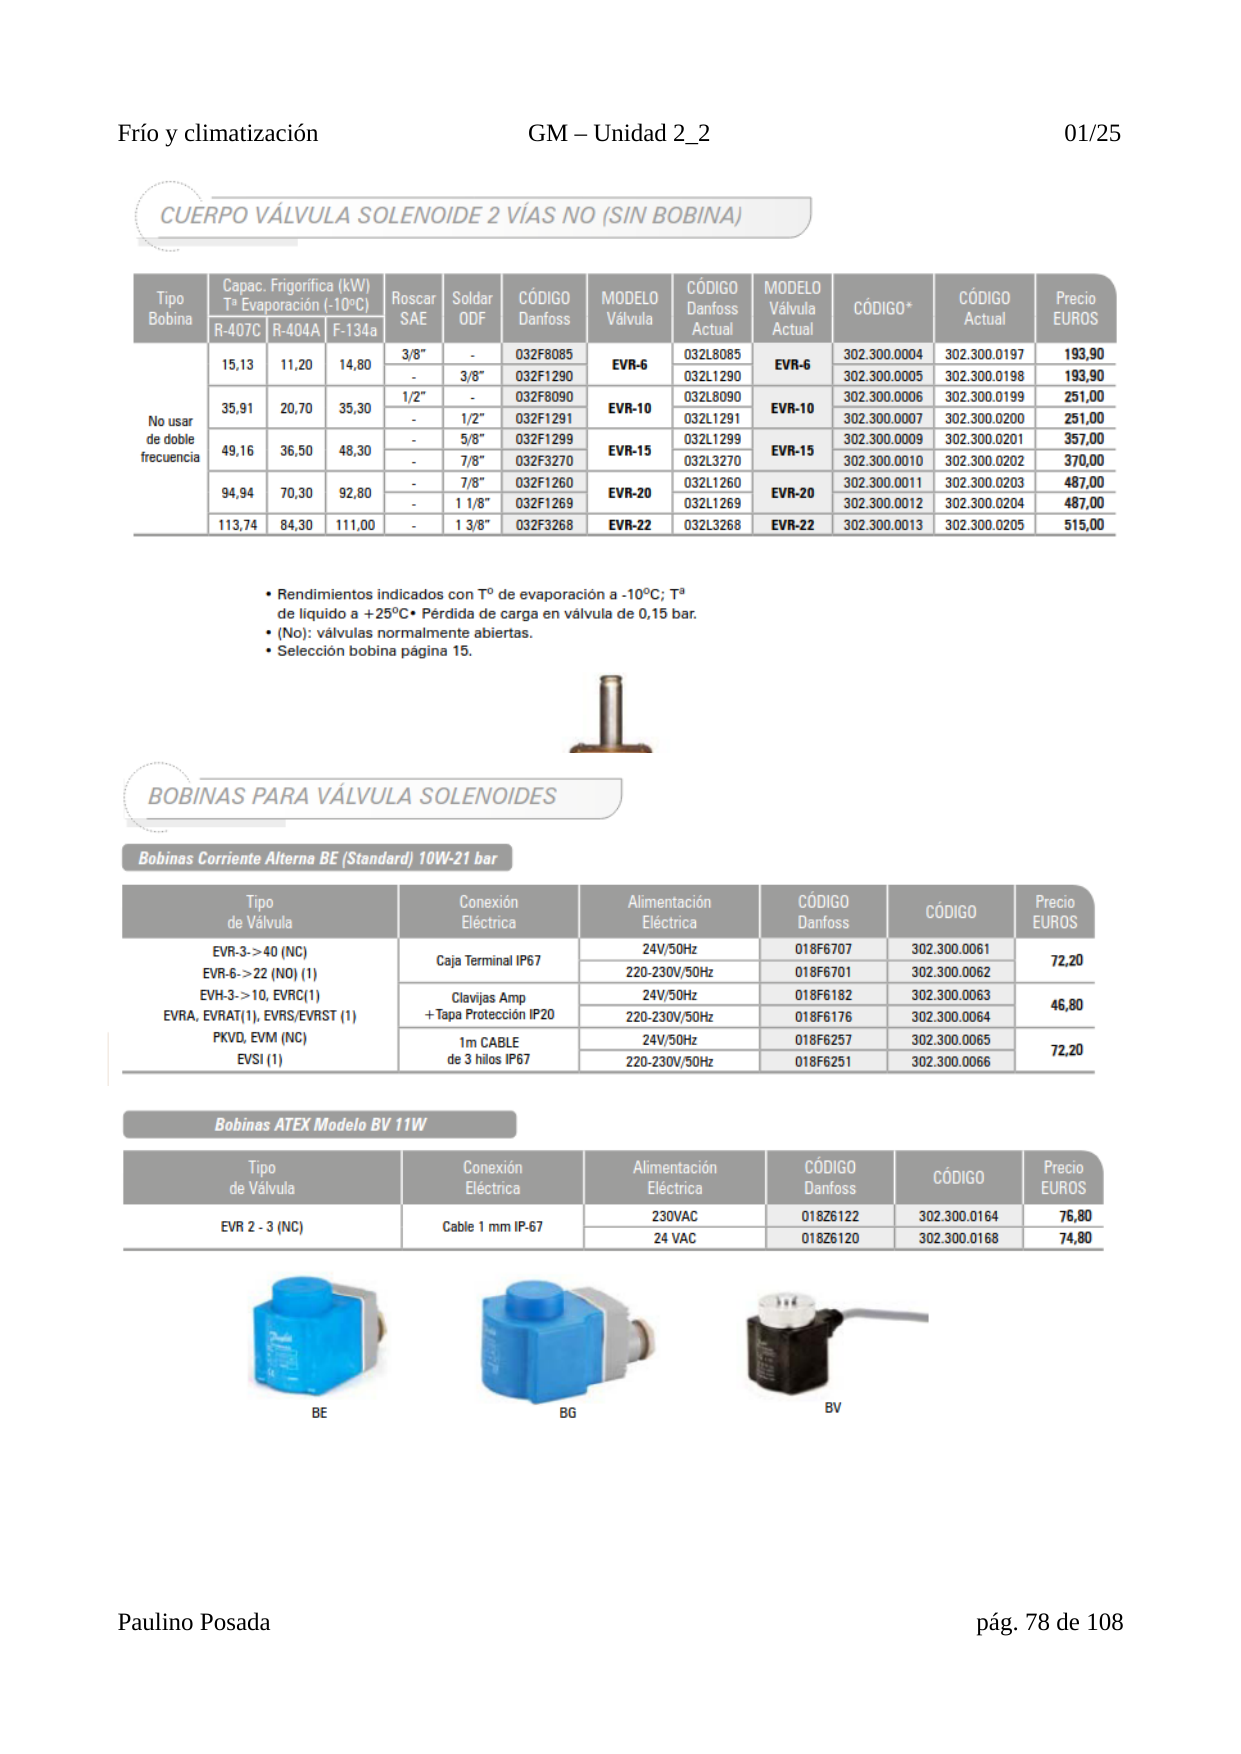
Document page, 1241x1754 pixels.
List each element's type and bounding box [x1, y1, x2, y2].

picture [107, 176, 1122, 1086]
picture [117, 1105, 1122, 1427]
